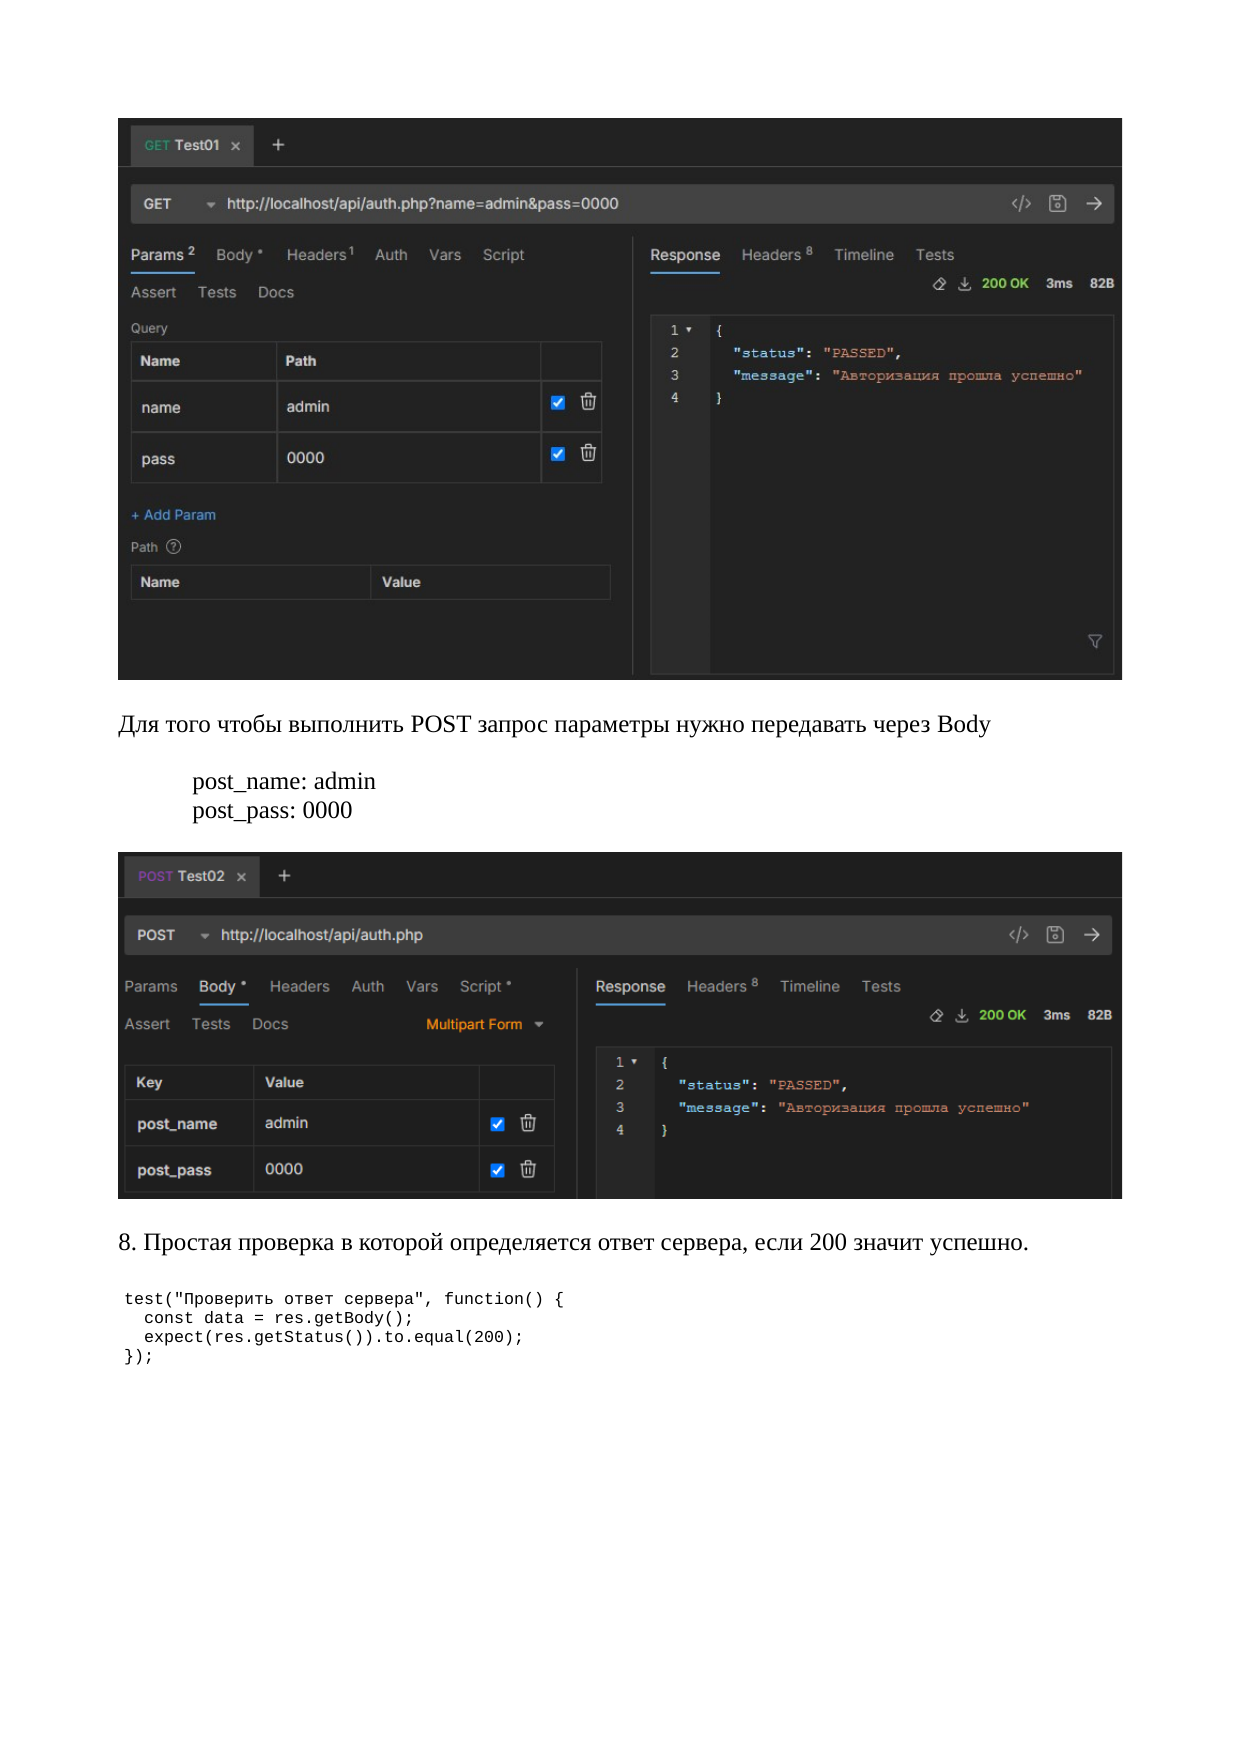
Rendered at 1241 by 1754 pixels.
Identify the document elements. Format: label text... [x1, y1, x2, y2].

text 8. Простая проверка в которой определяется ответ сервера, если 200 значит успешно. [118, 1227, 1122, 1256]
text post_name: admin [118, 766, 1122, 795]
text post_pass: 0000 [118, 795, 1122, 824]
table_header test("Проверить ответ сервера", function() { const data = res.getBody(); expect(res.getStatus()).to.equal(200); }); [118, 1285, 1122, 1372]
picture [118, 852, 1123, 1199]
text Для того чтобы выполнить POST запрос параметры нужно передавать через Body [118, 709, 1122, 737]
picture [118, 118, 1123, 680]
